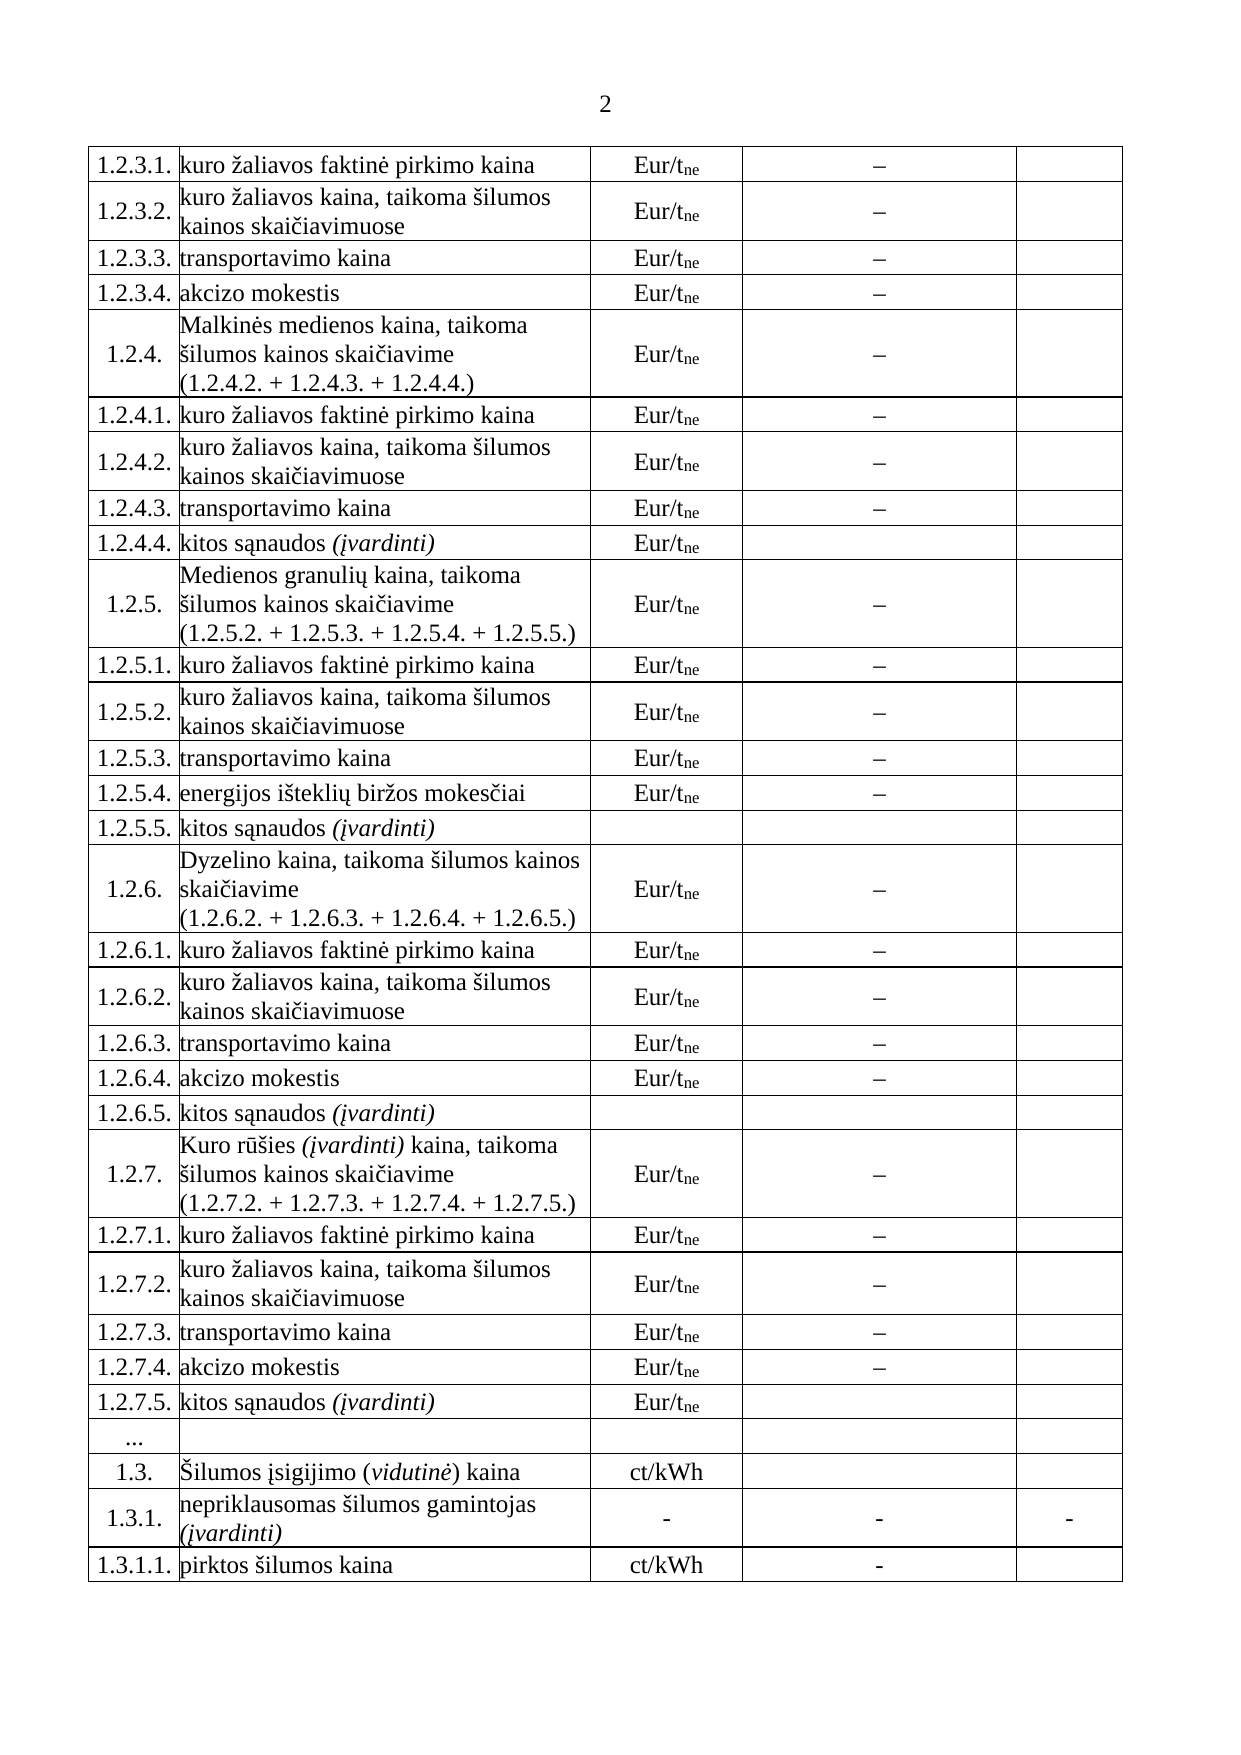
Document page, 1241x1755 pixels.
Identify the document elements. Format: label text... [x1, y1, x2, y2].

table_cell kuro žaliavos kaina, taikoma šilumos kainos skaičiavimuose [180, 1253, 590, 1314]
table_cell [1017, 776, 1122, 809]
table_cell – [743, 1026, 1016, 1060]
table_cell [743, 1454, 1016, 1488]
table_cell – [743, 933, 1016, 966]
table_cell Eur/tne [591, 491, 742, 524]
table_cell [743, 526, 1016, 559]
table_cell transportavimo kaina [180, 1026, 590, 1060]
table_cell 1.3. [89, 1454, 179, 1488]
table_cell [591, 1419, 742, 1453]
table_cell Eur/tne [591, 968, 742, 1025]
table_cell – [743, 560, 1016, 647]
table_cell kitos sąnaudos (įvardinti) [180, 526, 590, 559]
table_cell 1.3.1.1. [89, 1548, 179, 1581]
table_cell Eur/tne [591, 398, 742, 431]
table_cell – [743, 648, 1016, 681]
table_cell - [1017, 1489, 1122, 1546]
table_cell Eur/tne [591, 1026, 742, 1060]
table_cell [1017, 241, 1122, 274]
table_cell Eur/tne [591, 683, 742, 740]
table_cell [1017, 1096, 1122, 1129]
table_cell – [743, 275, 1016, 309]
table_cell Eur/tne [591, 776, 742, 809]
table_cell – [743, 683, 1016, 740]
table_cell akcizo mokestis [180, 1061, 590, 1094]
table_cell [1017, 845, 1122, 932]
table_cell [1017, 1548, 1122, 1581]
table_cell Eur/tne [591, 147, 742, 181]
table_cell transportavimo kaina [180, 741, 590, 775]
table_cell Eur/tne [591, 526, 742, 559]
table_cell – [743, 968, 1016, 1025]
table_cell 1.2.7.1. [89, 1218, 179, 1251]
table_cell [1017, 933, 1122, 966]
table_cell 1.2.4.2. [89, 432, 179, 490]
table_cell [743, 1385, 1016, 1418]
table_cell [591, 1096, 742, 1129]
table_cell kuro žaliavos faktinė pirkimo kaina [180, 933, 590, 966]
table_cell 1.2.6.1. [89, 933, 179, 966]
table_cell [591, 811, 742, 844]
table_cell akcizo mokestis [180, 275, 590, 309]
table_cell – [743, 741, 1016, 775]
table_cell Eur/tne [591, 1218, 742, 1251]
table_cell – [743, 147, 1016, 181]
table_cell Eur/tne [591, 741, 742, 775]
table_cell Eur/tne [591, 648, 742, 681]
table_cell [1017, 1218, 1122, 1251]
table_cell – [743, 398, 1016, 431]
table_cell [1017, 968, 1122, 1025]
table_cell [743, 1096, 1016, 1129]
table_cell Kuro rūšies (įvardinti) kaina, taikoma šilumos kainos skaičiavime (1.2.7.2. + 1.2.7.3. + 1.2.7.4. + 1.2.7.5.) [180, 1130, 590, 1217]
table_cell - [591, 1489, 742, 1546]
table_cell 1.2.4.4. [89, 526, 179, 559]
table_cell [1017, 1253, 1122, 1314]
table_cell Eur/tne [591, 310, 742, 396]
table_cell [1017, 741, 1122, 775]
table_cell – [743, 491, 1016, 524]
table_cell 1.2.6.3. [89, 1026, 179, 1060]
table_cell [1017, 1315, 1122, 1349]
table_cell – [743, 1218, 1016, 1251]
table_cell 1.2.3.2. [89, 182, 179, 239]
table_cell [1017, 811, 1122, 844]
table_cell kitos sąnaudos (įvardinti) [180, 1385, 590, 1418]
table_cell Eur/tne [591, 1350, 742, 1383]
table_cell 1.2.7.5. [89, 1385, 179, 1418]
table_cell Šilumos įsigijimo (vidutinė) kaina [180, 1454, 590, 1488]
table_cell 1.2.7. [89, 1130, 179, 1217]
table_cell [1017, 648, 1122, 681]
table_cell [180, 1419, 590, 1453]
table_cell [1017, 310, 1122, 396]
table_cell 1.2.6.2. [89, 968, 179, 1025]
table_cell 1.3.1. [89, 1489, 179, 1546]
table_cell 1.2.7.4. [89, 1350, 179, 1383]
table_cell [743, 1419, 1016, 1453]
table_cell – [743, 182, 1016, 239]
table_cell - [743, 1548, 1016, 1581]
table_cell – [743, 1130, 1016, 1217]
table_cell – [743, 1350, 1016, 1383]
table_cell akcizo mokestis [180, 1350, 590, 1383]
table_cell transportavimo kaina [180, 491, 590, 524]
table_cell Eur/tne [591, 1130, 742, 1217]
table_cell – [743, 845, 1016, 932]
table_cell Eur/tne [591, 1253, 742, 1314]
table_cell [1017, 432, 1122, 490]
table_cell [743, 811, 1016, 844]
table_cell Eur/tne [591, 1385, 742, 1418]
table_cell 1.2.5.2. [89, 683, 179, 740]
table_cell 1.2.4.3. [89, 491, 179, 524]
table_cell 1.2.5.4. [89, 776, 179, 809]
table_cell [1017, 1385, 1122, 1418]
table_cell 1.2.4.1. [89, 398, 179, 431]
table_cell [1017, 182, 1122, 239]
table_cell kuro žaliavos kaina, taikoma šilumos kainos skaičiavimuose [180, 683, 590, 740]
table_cell – [743, 776, 1016, 809]
table_cell pirktos šilumos kaina [180, 1548, 590, 1581]
table_cell 1.2.6. [89, 845, 179, 932]
table_cell Eur/tne [591, 275, 742, 309]
table_cell – [743, 1315, 1016, 1349]
table_cell [1017, 1419, 1122, 1453]
table_cell Eur/tne [591, 560, 742, 647]
table_cell nepriklausomas šilumos gamintojas (įvardinti) [180, 1489, 590, 1546]
table_cell kuro žaliavos kaina, taikoma šilumos kainos skaičiavimuose [180, 968, 590, 1025]
table_cell Dyzelino kaina, taikoma šilumos kainos skaičiavime (1.2.6.2. + 1.2.6.3. + 1.2.6.4. + 1.2.6.5.) [180, 845, 590, 932]
table_cell [1017, 147, 1122, 181]
table_cell ct/kWh [591, 1454, 742, 1488]
table_cell 1.2.5.1. [89, 648, 179, 681]
table_cell – [743, 432, 1016, 490]
table_cell [1017, 560, 1122, 647]
table_cell kuro žaliavos faktinė pirkimo kaina [180, 1218, 590, 1251]
table_cell 1.2.3.1. [89, 147, 179, 181]
table_cell Eur/tne [591, 182, 742, 239]
table_cell ct/kWh [591, 1548, 742, 1581]
table_cell [1017, 1350, 1122, 1383]
table_cell - [743, 1489, 1016, 1546]
table_cell 1.2.7.2. [89, 1253, 179, 1314]
table_cell kitos sąnaudos (įvardinti) [180, 1096, 590, 1129]
table_cell [1017, 398, 1122, 431]
table_cell – [743, 310, 1016, 396]
table_cell kuro žaliavos faktinė pirkimo kaina [180, 147, 590, 181]
table_cell 1.2.6.5. [89, 1096, 179, 1129]
table_cell kuro žaliavos kaina, taikoma šilumos kainos skaičiavimuose [180, 182, 590, 239]
table_cell [1017, 275, 1122, 309]
table_cell kitos sąnaudos (įvardinti) [180, 811, 590, 844]
table_cell ... [89, 1419, 179, 1453]
table_cell [1017, 1026, 1122, 1060]
table_cell 1.2.3.3. [89, 241, 179, 274]
table_cell [1017, 491, 1122, 524]
table_cell 1.2.5.5. [89, 811, 179, 844]
table_cell – [743, 241, 1016, 274]
table_cell Eur/tne [591, 432, 742, 490]
table_cell kuro žaliavos kaina, taikoma šilumos kainos skaičiavimuose [180, 432, 590, 490]
table_cell [1017, 1454, 1122, 1488]
table_cell transportavimo kaina [180, 1315, 590, 1349]
table_cell – [743, 1061, 1016, 1094]
table_cell Malkinės medienos kaina, taikoma šilumos kainos skaičiavime (1.2.4.2. + 1.2.4.3. + 1.2.4.4.) [180, 310, 590, 396]
table_cell Eur/tne [591, 241, 742, 274]
table_cell energijos išteklių biržos mokesčiai [180, 776, 590, 809]
table_cell [1017, 1061, 1122, 1094]
table_cell Eur/tne [591, 845, 742, 932]
table_cell 1.2.5. [89, 560, 179, 647]
table_cell Medienos granulių kaina, taikoma šilumos kainos skaičiavime (1.2.5.2. + 1.2.5.3. + 1.2.5.4. + 1.2.5.5.) [180, 560, 590, 647]
table_cell 1.2.6.4. [89, 1061, 179, 1094]
table_cell Eur/tne [591, 1061, 742, 1094]
table_cell 1.2.4. [89, 310, 179, 396]
table_cell kuro žaliavos faktinė pirkimo kaina [180, 398, 590, 431]
table_cell [1017, 683, 1122, 740]
table_cell Eur/tne [591, 1315, 742, 1349]
table_cell 1.2.3.4. [89, 275, 179, 309]
table_cell [1017, 526, 1122, 559]
table_cell transportavimo kaina [180, 241, 590, 274]
table_cell 1.2.5.3. [89, 741, 179, 775]
table_cell Eur/tne [591, 933, 742, 966]
table_cell [1017, 1130, 1122, 1217]
table_cell kuro žaliavos faktinė pirkimo kaina [180, 648, 590, 681]
table_cell 1.2.7.3. [89, 1315, 179, 1349]
table_cell – [743, 1253, 1016, 1314]
